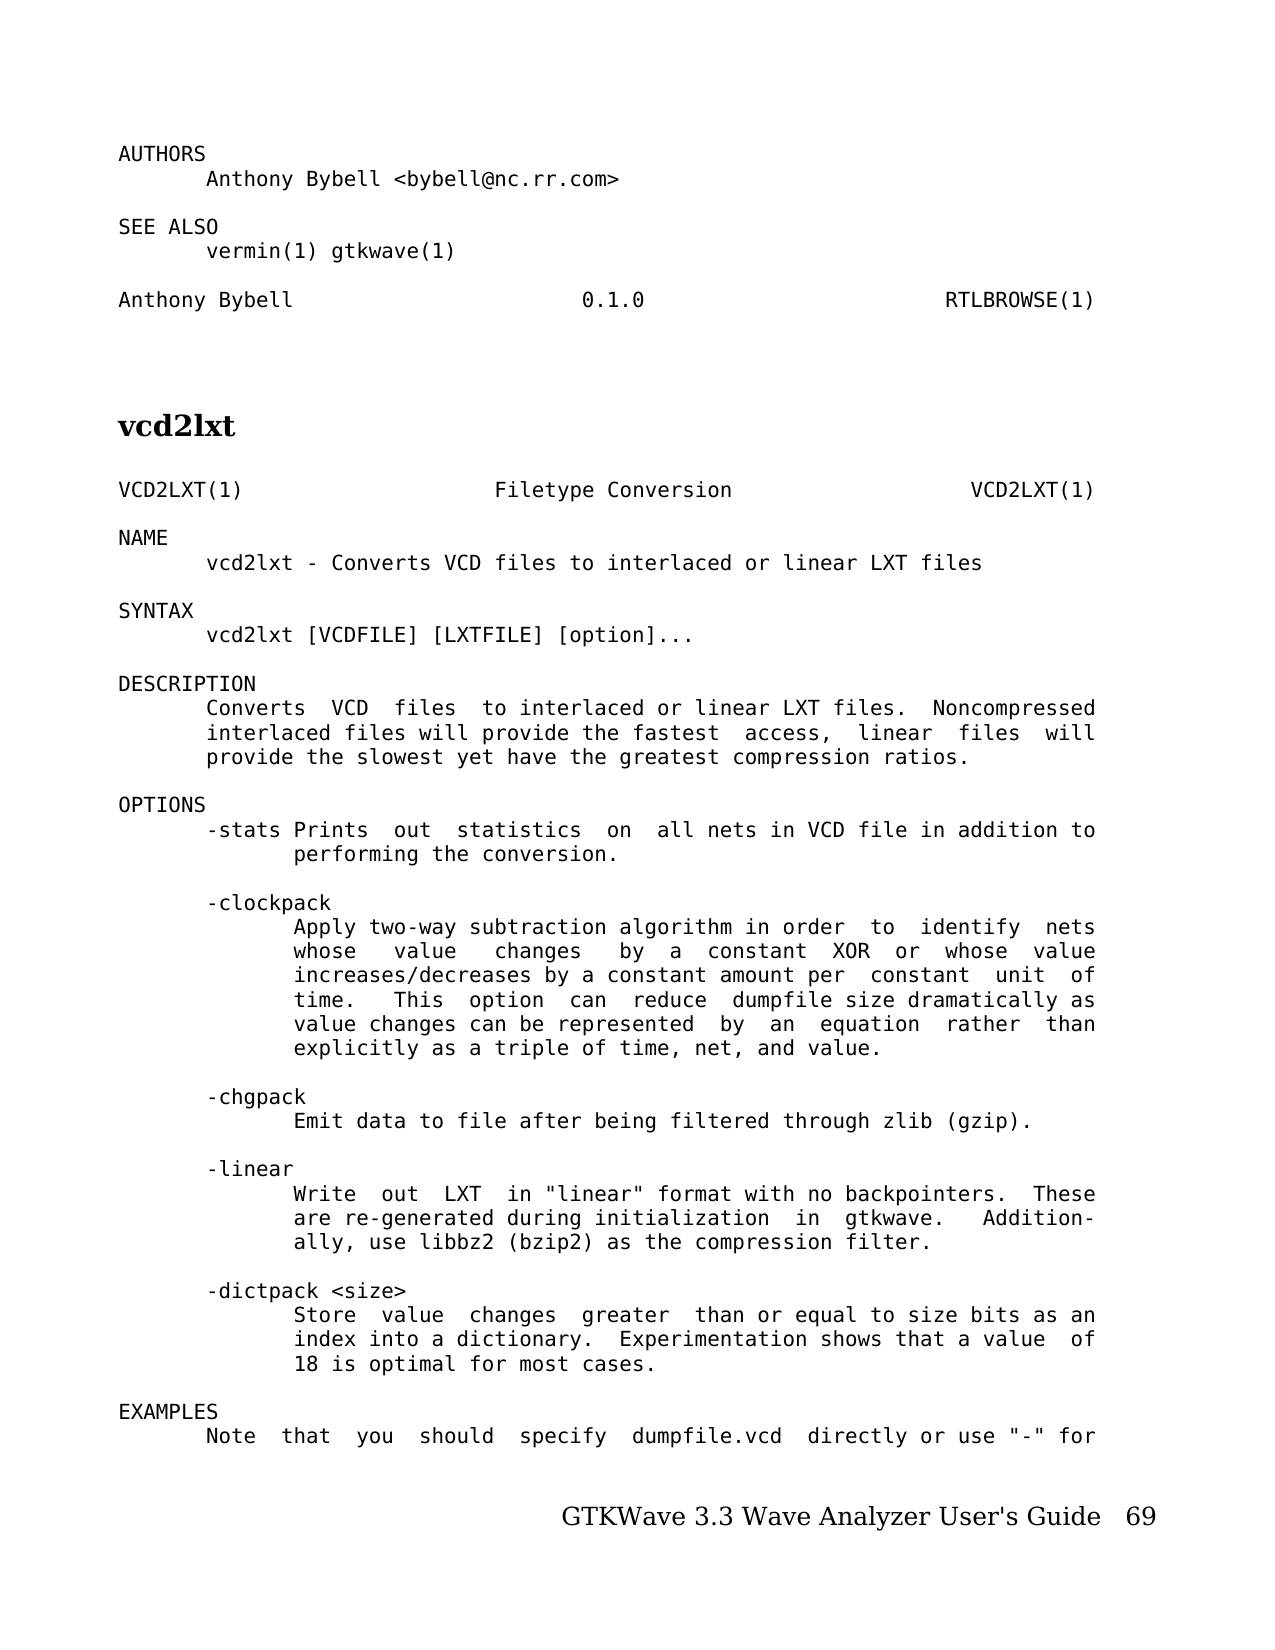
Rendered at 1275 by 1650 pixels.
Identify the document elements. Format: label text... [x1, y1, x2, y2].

text ally, use libbz2 (bzip2) as the compression filter. [118, 1230, 1157, 1254]
text value changes can be represented by an equation rather than [118, 1012, 1157, 1036]
text performing the conversion. [118, 842, 1157, 866]
text increases/decreases by a constant amount per constant unit of [118, 963, 1157, 988]
text explicitly as a triple of time, net, and value. [118, 1036, 1157, 1060]
text index into a dictionary. Experimentation shows that a value of [118, 1327, 1157, 1352]
text NAME [118, 526, 1157, 551]
text -dictpack <size> [118, 1279, 1157, 1303]
text provide the slowest yet have the greatest compression ratios. [118, 745, 1157, 769]
text -chgpack [118, 1085, 1157, 1109]
text vermin(1) gtkwave(1) [118, 239, 1157, 264]
text -stats Prints out statistics on all nets in VCD file in addition to [118, 818, 1157, 842]
text SEE ALSO [118, 215, 1157, 239]
text -linear [118, 1157, 1157, 1182]
text vcd2lxt - Converts VCD files to interlaced or linear LXT files [118, 551, 1157, 575]
text Store value changes greater than or equal to size bits as an [118, 1303, 1157, 1327]
text Note that you should specify dumpfile.vcd directly or use "-" for [118, 1424, 1157, 1449]
text SYNTAX [118, 599, 1157, 623]
text OPTIONS [118, 793, 1157, 818]
text Converts VCD files to interlaced or linear LXT files. Noncompressed [118, 696, 1157, 721]
text time. This option can reduce dumpfile size dramatically as [118, 988, 1157, 1012]
text -clockpack [118, 891, 1157, 915]
text interlaced files will provide the fastest access, linear files will [118, 721, 1157, 745]
text Write out LXT in "linear" format with no backpointers. These [118, 1182, 1157, 1206]
text whose value changes by a constant XOR or whose value [118, 939, 1157, 963]
text vcd2lxt [118, 409, 1157, 444]
text EXAMPLES [118, 1400, 1157, 1424]
text VCD2LXT(1) Filetype Conversion VCD2LXT(1) [118, 478, 1157, 502]
text Anthony Bybell 0.1.0 RTLBROWSE(1) [118, 288, 1157, 312]
text 18 is optimal for most cases. [118, 1352, 1157, 1376]
text are re-generated during initialization in gtkwave. Addition- [118, 1206, 1157, 1230]
text Anthony Bybell <bybell@nc.rr.com> [118, 167, 1157, 191]
text DESCRIPTION [118, 672, 1157, 696]
text vcd2lxt [VCDFILE] [LXTFILE] [option]... [118, 623, 1157, 648]
text Emit data to file after being filtered through zlib (gzip). [118, 1109, 1157, 1133]
text Apply two-way subtraction algorithm in order to identify nets [118, 915, 1157, 939]
text AUTHORS [118, 142, 1157, 167]
